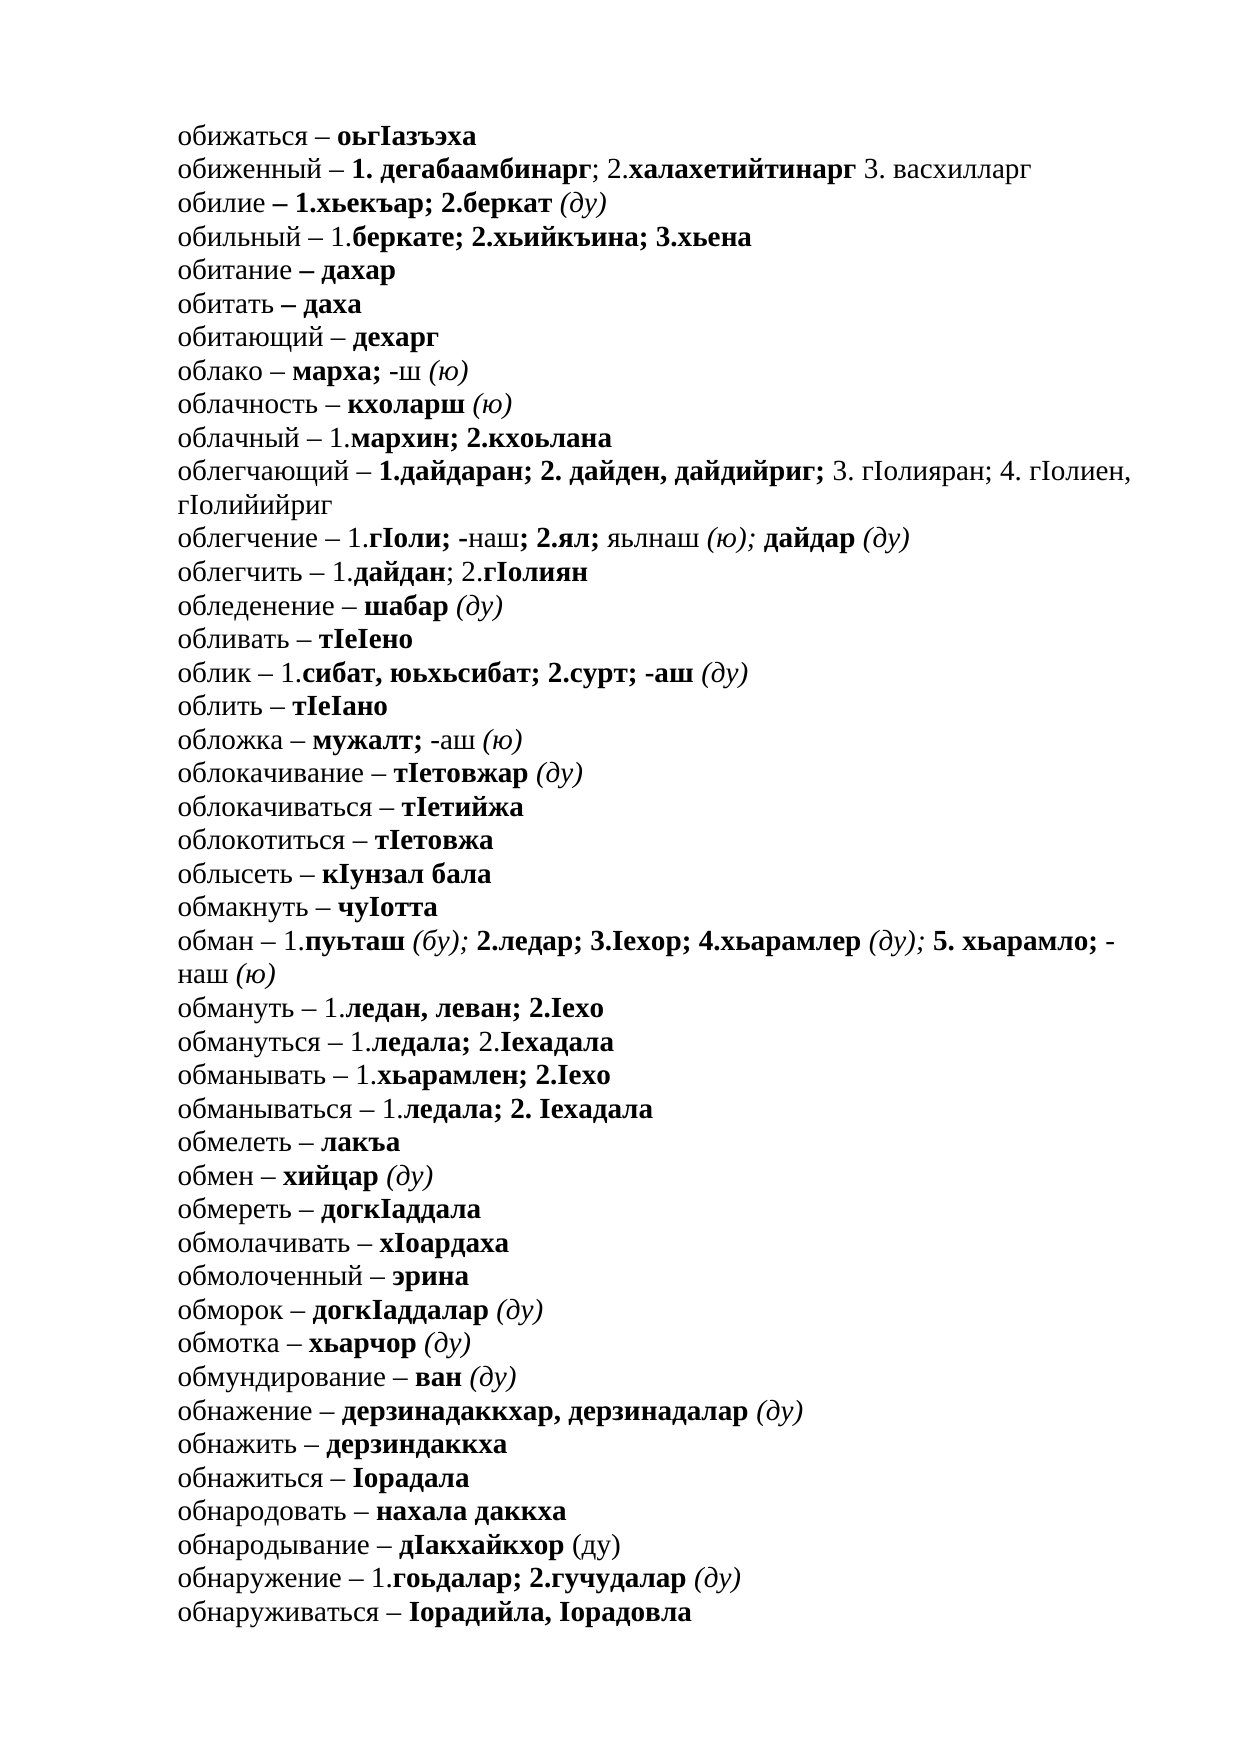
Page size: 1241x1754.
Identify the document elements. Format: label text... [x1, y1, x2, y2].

text облысеть – кӀунзал бала [177, 856, 1152, 889]
text обледенение – шабар (ду) [177, 588, 1152, 621]
text обильный – 1.беркате; 2.хьийкъина; 3.хьена [177, 219, 1152, 252]
text облокотиться – тӀетовжа [177, 822, 1152, 856]
text обморок – догкӀаддалар (ду) [177, 1292, 1152, 1326]
text обложка – мужалт; -аш (ю) [177, 722, 1152, 755]
text облачность – кхоларш (ю) [177, 386, 1152, 420]
text обмотка – хьарчор (ду) [177, 1326, 1152, 1359]
text обитать – даха [177, 286, 1152, 319]
text обнаружение – 1.гоьдалар; 2.гучудалар (ду) [177, 1560, 1152, 1594]
text облегчающий – 1.дайдаран; 2. дайден, дайдийриг; 3. гӀолияран; 4. гӀолиен, гӀолийийриг [177, 453, 1152, 521]
text обитание – дахар [177, 252, 1152, 286]
text обмануть – 1.ледан, леван; 2.Ӏехо [177, 990, 1152, 1024]
text облокачивание – тӀетовжар (ду) [177, 755, 1152, 789]
text облачный – 1.мархин; 2.кхоьлана [177, 420, 1152, 453]
text обиженный – 1. дегабаамбинарг; 2.халахетийтинарг 3. васхилларг [177, 152, 1152, 185]
text облик – 1.сибат, юьхьсибат; 2.сурт; -аш (ду) [177, 655, 1152, 688]
text обмундирование – ван (ду) [177, 1359, 1152, 1393]
text облить – тӀеӀано [177, 688, 1152, 722]
text обмакнуть – чуӀотта [177, 889, 1152, 923]
text облако – марха; -ш (ю) [177, 353, 1152, 386]
text обнародывание – дӀакхайкхор (ду) [177, 1527, 1152, 1560]
text обнажить – дерзиндаккха [177, 1426, 1152, 1460]
text обмолоченный – эрина [177, 1258, 1152, 1292]
text обманываться – 1.ледала; 2. Ӏехадала [177, 1091, 1152, 1124]
text обман – 1.пуьташ (бу); 2.ледар; 3.Ӏехор; 4.хьарамлер (ду); 5. хьарамло; -наш (ю) [177, 923, 1152, 990]
text обижаться – оьгӀазъэха [177, 118, 1152, 152]
text обнажиться – Ӏорадала [177, 1460, 1152, 1493]
text обманывать – 1.хьарамлен; 2.Ӏехо [177, 1057, 1152, 1091]
text обнаруживаться – Ӏорадийла, Ӏорадовла [177, 1594, 1152, 1627]
text обмелеть – лакъа [177, 1124, 1152, 1158]
text обитающий – дехарг [177, 319, 1152, 353]
text облокачиваться – тӀетийжа [177, 789, 1152, 822]
text обмен – хийцар (ду) [177, 1158, 1152, 1191]
text облегчение – 1.гӀоли; -наш; 2.ял; яьлнаш (ю); дайдар (ду) [177, 521, 1152, 554]
text обмереть – догкӀаддала [177, 1191, 1152, 1225]
text обливать – тӀеӀено [177, 621, 1152, 655]
text облегчить – 1.дайдан; 2.гӀолиян [177, 554, 1152, 588]
text обнажение – дерзинадаккхар, дерзинадалар (ду) [177, 1393, 1152, 1426]
text обмануться – 1.ледала; 2.Ӏехадала [177, 1024, 1152, 1057]
text обнародовать – нахала даккха [177, 1493, 1152, 1527]
text обилие – 1.хьекъар; 2.беркат (ду) [177, 185, 1152, 219]
text обмолачивать – хӀоардаха [177, 1225, 1152, 1258]
